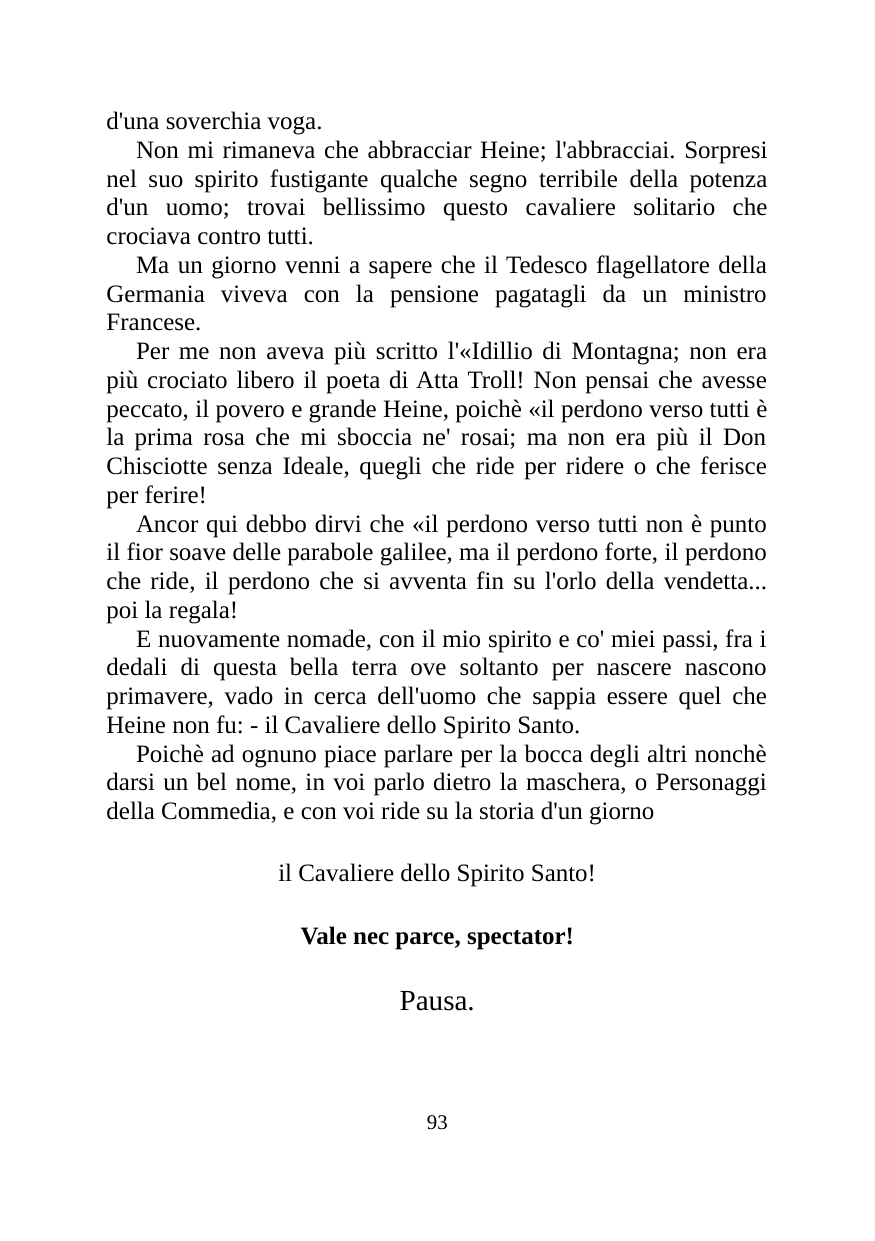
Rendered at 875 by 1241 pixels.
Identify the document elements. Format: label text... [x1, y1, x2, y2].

text Per me non aveva più scritto l'«Idillio di Montagna; non era più crociato libero il poeta di Atta Troll! Non pensai che avesse peccato, il povero e grande Heine, poichè «il perdono verso tutti è la prima rosa che mi sboccia ne' rosai; ma non era più il Don Chisciotte senza Ideale, quegli che ride per ridere o che ferisce per ferire! [106, 336, 768, 509]
text Vale nec parce, spectator! [106, 921, 768, 949]
text Pausa. [106, 983, 768, 1017]
text Ancor qui debbo dirvi che «il perdono verso tutti non è punto il fior soave delle parabole galilee, ma il perdono forte, il perdono che ride, il perdono che si avventa fin su l'orlo della vendetta... poi la regala! [106, 509, 768, 624]
text Non mi rimaneva che abbracciar Heine; l'abbracciai. Sorpresi nel suo spirito fustigante qualche segno terribile della potenza d'un uomo; trovai bellissimo questo cavaliere solitario che crociava contro tutti. [106, 135, 768, 250]
text Ma un giorno venni a sapere che il Tedesco flagellatore della Germania viveva con la pensione pagatagli da un ministro Francese. [106, 250, 768, 336]
text d'una soverchia voga. [106, 106, 768, 135]
text il Cavaliere dello Spirito Santo! [106, 858, 768, 887]
text Poichè ad ognuno piace parlare per la bocca degli altri nonchè darsi un bel nome, in voi parlo dietro la maschera, o Personaggi della Commedia, e con voi ride su la storia d'un giorno [106, 739, 768, 825]
text E nuovamente nomade, con il mio spirito e co' miei passi, fra i dedali di questa bella terra ove soltanto per nascere nascono primavere, vado in cerca dell'uomo che sappia essere quel che Heine non fu: - il Cavaliere dello Spirito Santo. [106, 624, 768, 739]
